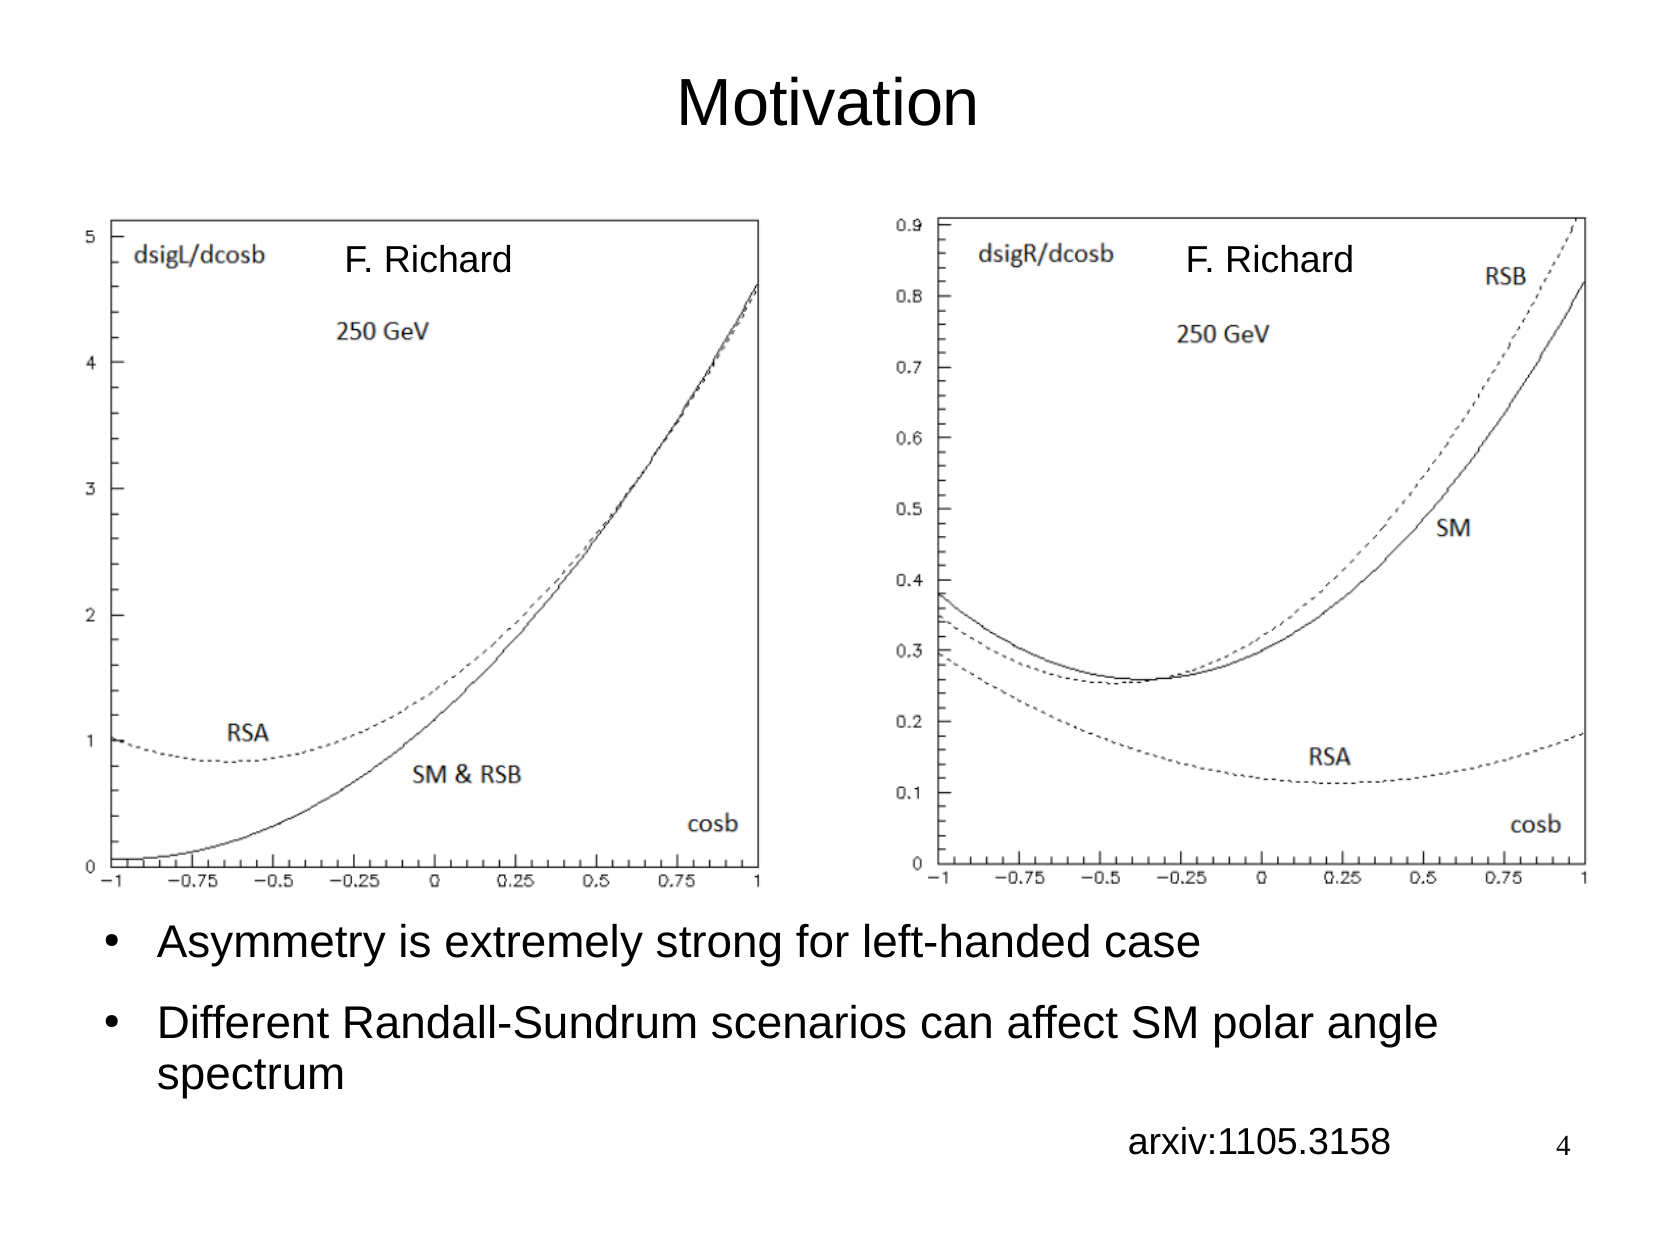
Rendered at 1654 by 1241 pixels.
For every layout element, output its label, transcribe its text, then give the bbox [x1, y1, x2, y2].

list Asymmetry is extremely strong for left-handed case Different Randall-Sundrum scenarios can affect SM polar angle spectrum [85, 916, 1531, 1231]
text_box F. Richard [1170, 230, 1370, 288]
text_box arxiv:1105.3158 [1045, 1113, 1474, 1170]
title Motivation [85, 52, 1571, 153]
picture [59, 197, 1606, 916]
text_box F. Richard [329, 230, 528, 288]
